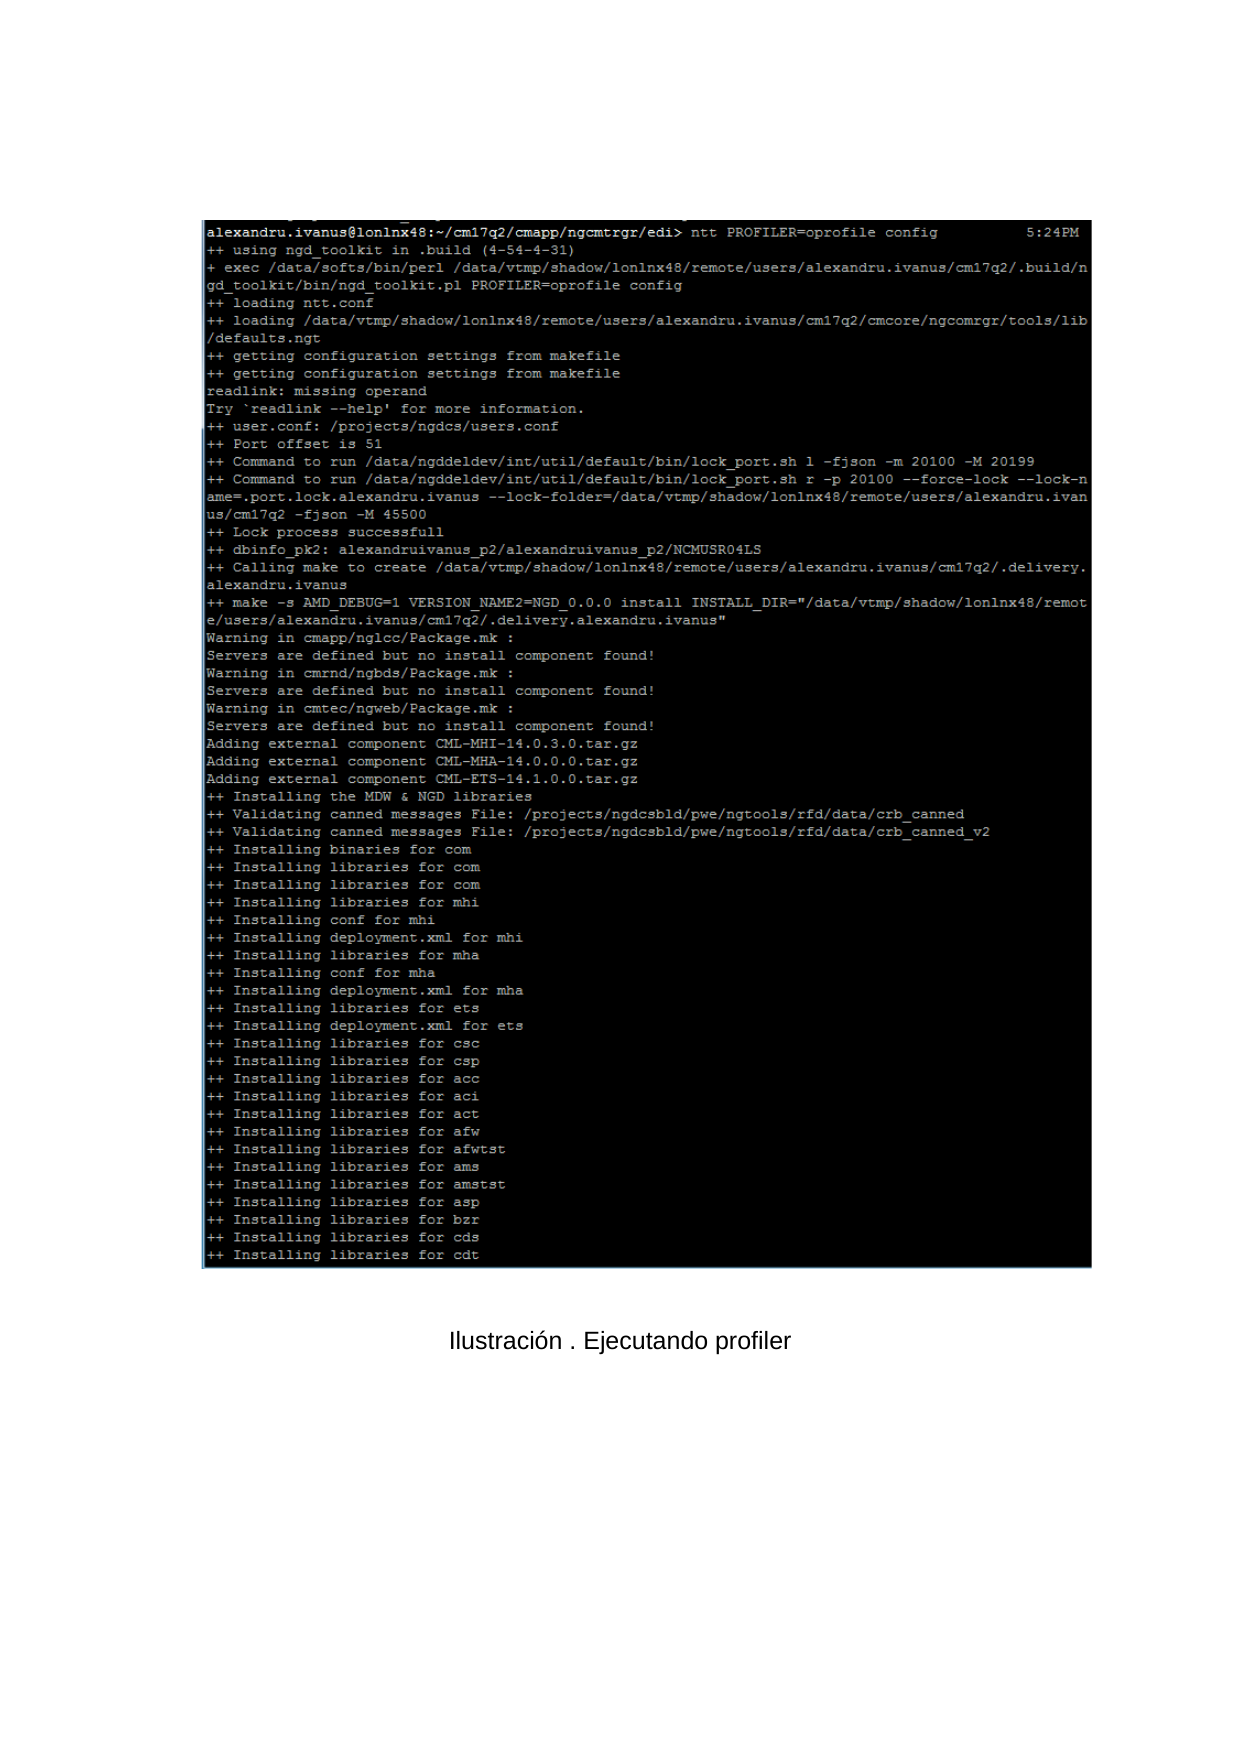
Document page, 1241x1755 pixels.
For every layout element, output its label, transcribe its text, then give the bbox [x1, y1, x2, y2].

picture [201, 220, 1092, 1269]
text Ilustración . Ejecutando profiler [175, 1326, 1065, 1355]
